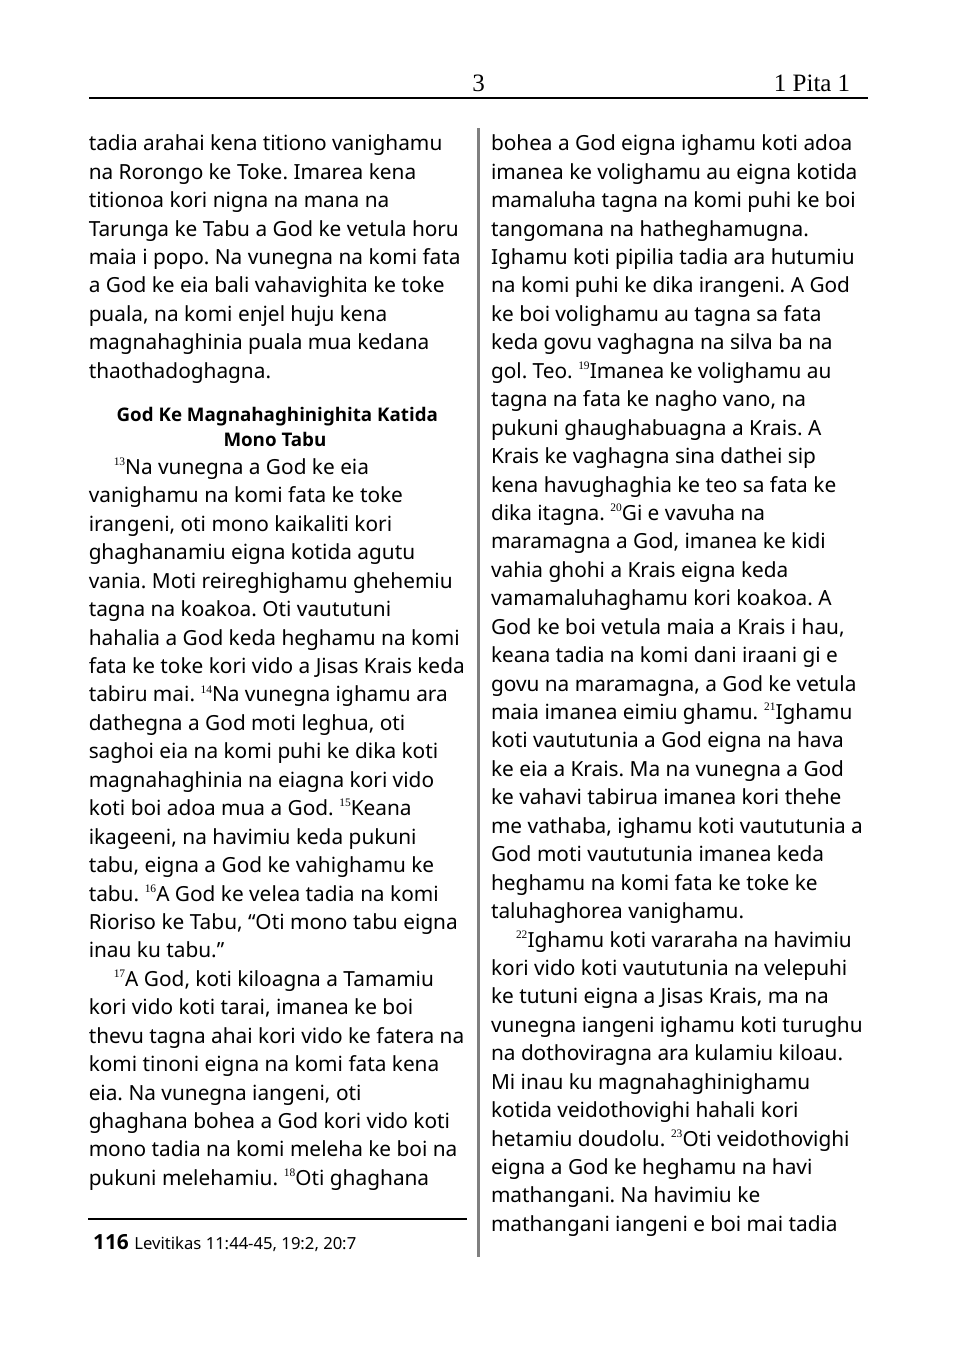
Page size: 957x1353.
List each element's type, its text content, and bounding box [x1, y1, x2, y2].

text bohea a God eigna ighamu koti adoa imanea ke volighamu au eigna kotida mamaluha tagna na komi puhi ke boi tangomana na hatheghamugna. Ighamu koti pipilia tadia ara hutumiu na komi puhi ke dika irangeni. A God ke boi volighamu au tagna sa fata keda govu vaghagna na silva ba na gol. Teo. 19Imanea ke volighamu au tagna na fata ke nagho vano, na pukuni ghaughabuagna a Krais. A Krais ke vaghagna sina dathei sip kena havughaghia ke teo sa fata ke dika itagna. 20Gi e vavuha na maramagna a God, imanea ke kidi vahia ghohi a Krais eigna keda vamamaluhaghamu kori koakoa. A God ke boi vetula maia a Krais i hau, keana tadia na komi dani iraani gi e govu na maramagna, a God ke vetula maia imanea eimiu ghamu. 21Ighamu koti vaututunia a God eigna na hava ke eia a Krais. Ma na vunegna a God ke vahavi tabirua imanea kori thehe me vathaba, ighamu koti vaututunia a God moti vaututunia imanea keda heghamu na komi fata ke toke ke taluhaghorea vanighamu. [491, 128, 868, 925]
text tadia arahai kena titiono vanighamu na Rorongo ke Toke. Imarea kena titionoa kori nigna na mana na Tarunga ke Tabu a God ke vetula horu maia i popo. Na vunegna na komi fata a God ke eia bali vahavighita ke toke puala, na komi enjel huju kena magnahaghinia puala mua kedana thaothadoghagna. [88, 128, 466, 384]
text 17A God, koti kiloagna a Tamamiu kori vido koti tarai, imanea ke boi thevu tagna ahai kori vido ke fatera na komi tinoni eigna na komi fata kena eia. Na vunegna iangeni, oti ghaghana bohea a God kori vido koti mono tadia na komi meleha ke boi na pukuni melehamiu. 18Oti ghaghana [88, 964, 466, 1191]
text 116 Levitikas 11:44-45, 19:2, 20:7 [88, 1227, 466, 1256]
text 22Ighamu koti vararaha na havimiu kori vido koti vaututunia na velepuhi ke tutuni eigna a Jisas Krais, ma na vunegna iangeni ighamu koti turughu na dothoviragna ara kulamiu kiloau. Mi inau ku magnahaghinighamu kotida veidothovighi hahali kori hetamiu doudolu. 23Oti veidothovighi eigna a God ke heghamu na havi mathangani. Na havimiu ke mathangani iangeni e boi mai tadia [491, 925, 868, 1237]
text God Ke Magnahaghinighita Katida Mono Tabu [88, 401, 466, 452]
text 13Na vunegna a God ke eia vanighamu na komi fata ke toke irangeni, oti mono kaikaliti kori ghaghanamiu eigna kotida agutu vania. Moti reireghighamu ghehemiu tagna na koakoa. Oti vaututuni hahalia a God keda heghamu na komi fata ke toke kori vido a Jisas Krais keda tabiru mai. 14Na vunegna ighamu ara dathegna a God moti leghua, oti saghoi eia na komi puhi ke dika koti magnahaghinia na eiagna kori vido koti boi adoa mua a God. 15Keana ikageeni, na havimiu keda pukuni tabu, eigna a God ke vahighamu ke tabu. 16A God ke velea tadia na komi Rioriso ke Tabu, “Oti mono tabu eigna inau ku tabu.” [88, 452, 466, 964]
